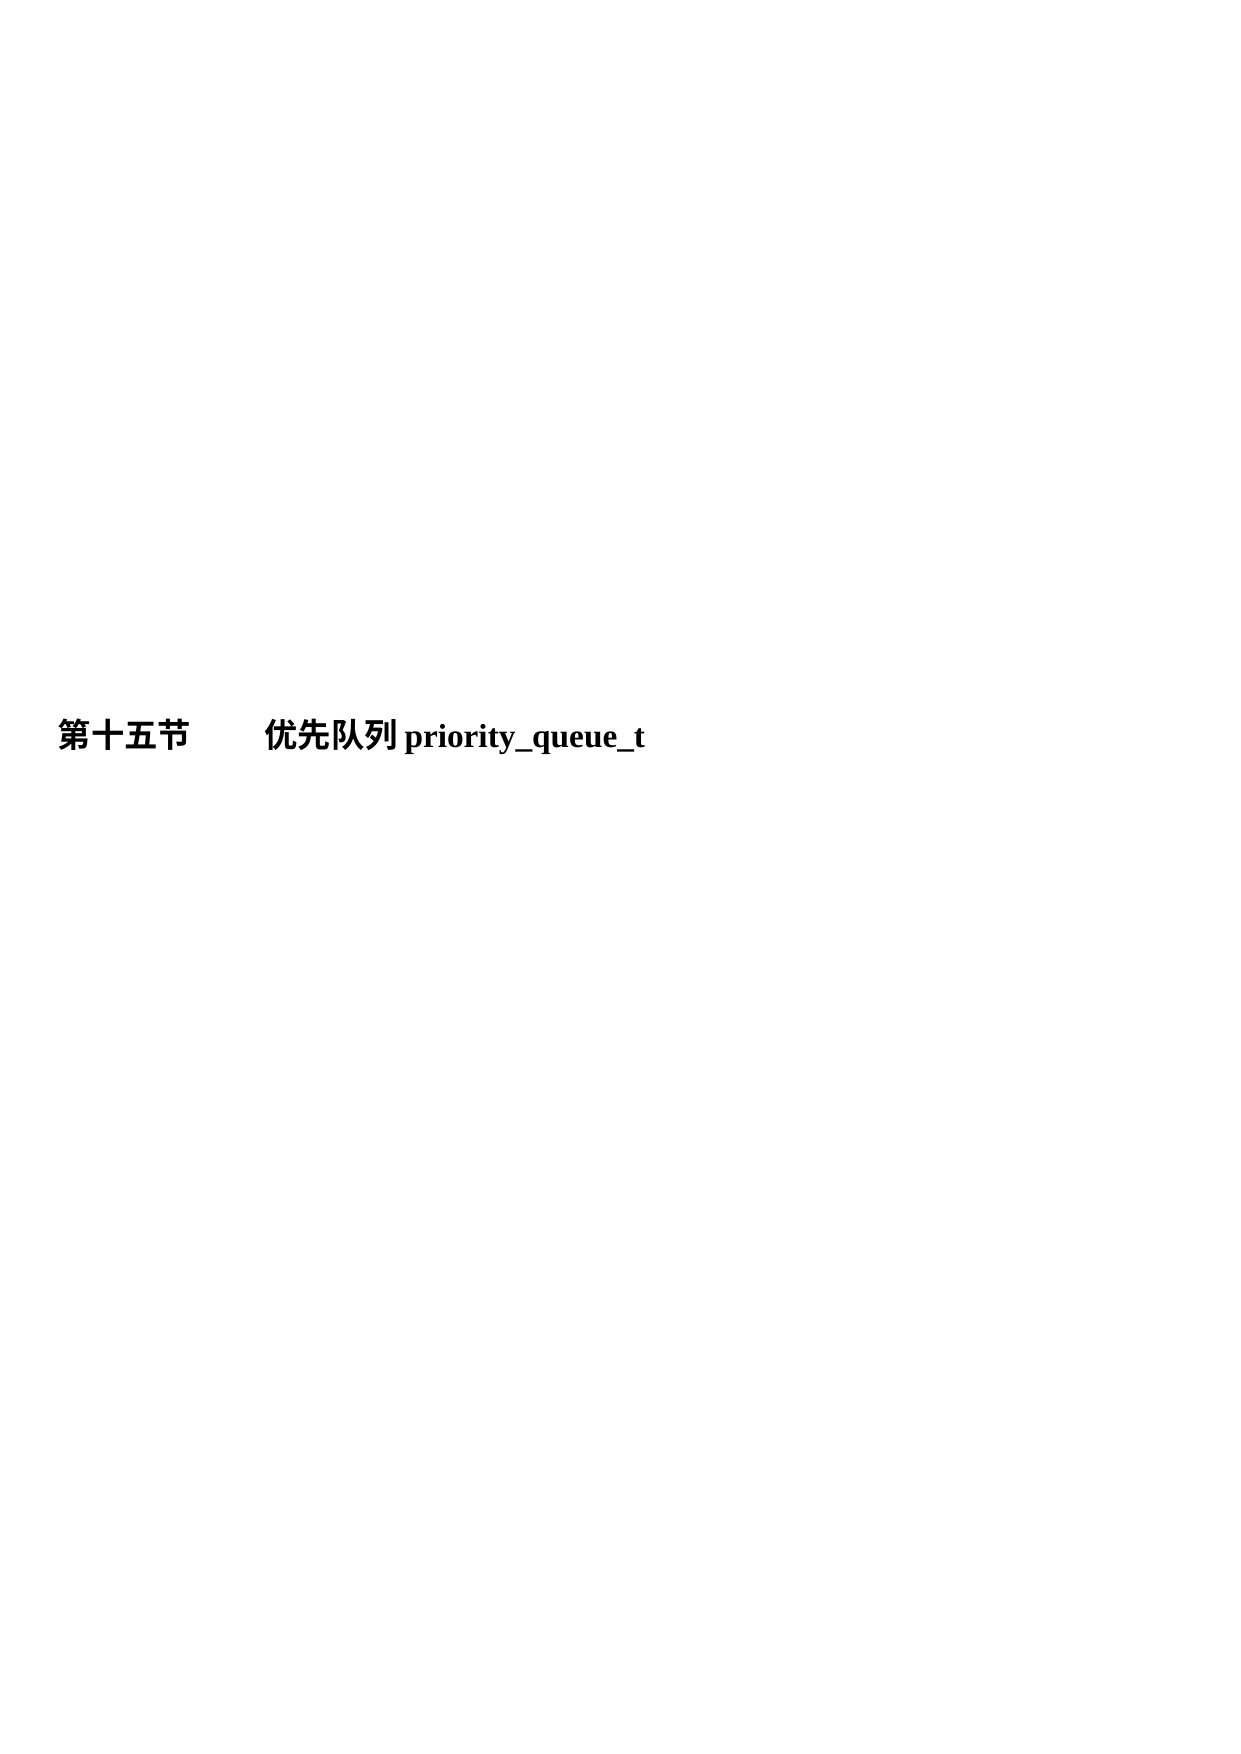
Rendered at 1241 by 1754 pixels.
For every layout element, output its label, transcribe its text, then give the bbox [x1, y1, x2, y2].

subtitle 优先队列priority_queue_t [57, 709, 1179, 757]
